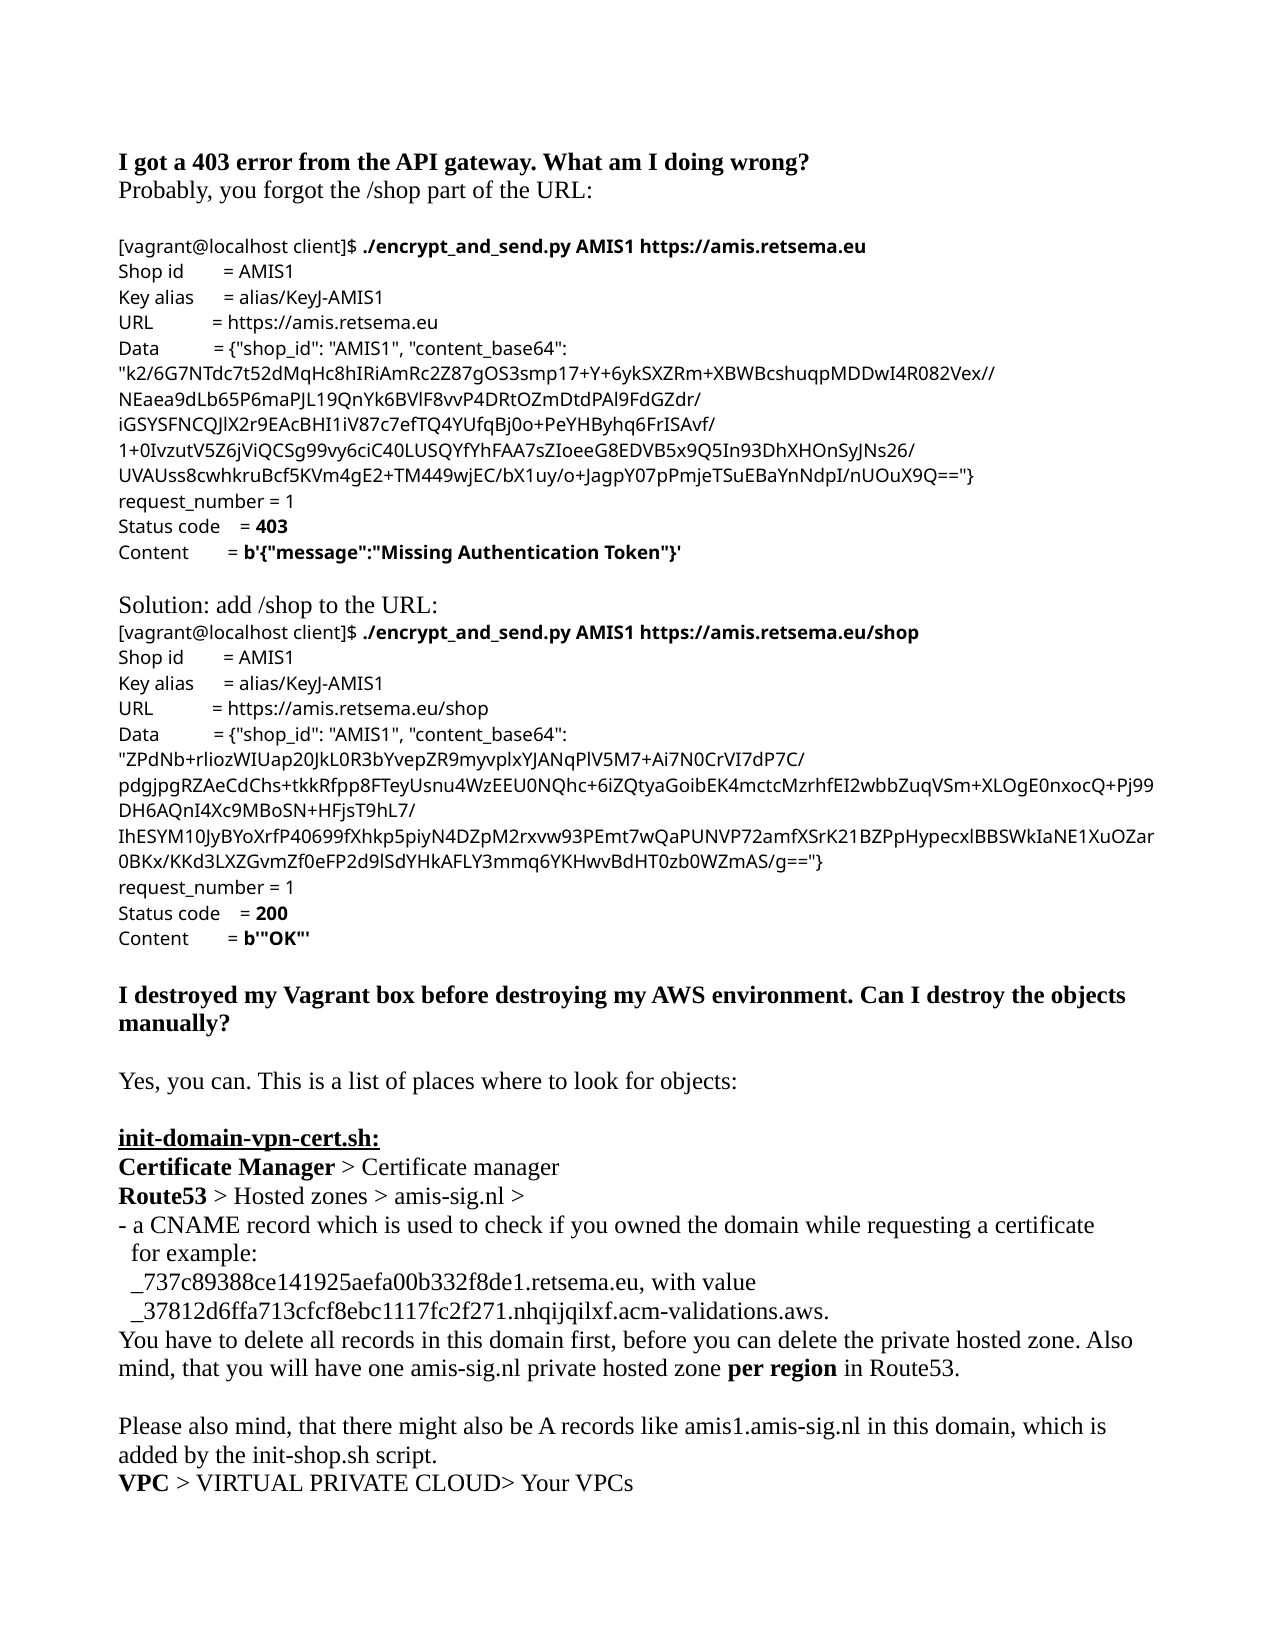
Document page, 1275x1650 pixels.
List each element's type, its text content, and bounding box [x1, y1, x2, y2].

text Yes, you can. This is a list of places where to look for objects: [118, 1066, 1157, 1095]
text I got a 403 error from the API gateway. What am I doing wrong? [118, 147, 1157, 176]
text Status code = 200 [118, 900, 1157, 925]
text Please also mind, that there might also be A records like amis1.amis-sig.nl in this domain, which is added by the init-shop.sh script. [118, 1411, 1157, 1468]
text Content = b'{"message":"Missing Authentication Token"}' [118, 539, 1157, 565]
text Data = {"shop_id": "AMIS1", "content_base64": "ZPdNb+rliozWIUap20JkL0R3bYvepZR9myvplxYJANqPlV5M7+Ai7N0CrVI7dP7C/pdgjpgRZAeCdChs+tkkRfpp8FTeyUsnu4WzEEU0NQhc+6iZQtyaGoibEK4mctcMzrhfEI2wbbZuqVSm+XLOgE0nxocQ+Pj99DH6AQnI4Xc9MBoSN+HFjsT9hL7/IhESYM10JyBYoXrfP40699fXhkp5piyN4DZpM2rxvw93PEmt7wQaPUNVP72amfXSrK21BZPpHypecxlBBSWkIaNE1XuOZar0BKx/KKd3LXZGvmZf0eFP2d9lSdYHkAFLY3mmq6YKHwvBdHT0zb0WZmAS/g=="} [118, 721, 1157, 874]
text You have to delete all records in this domain first, before you can delete the private hosted zone. Also mind, that you will have one amis-sig.nl private hosted zone per region in Route53. [118, 1325, 1157, 1382]
text Status code = 403 [118, 514, 1157, 539]
text I destroyed my Vagrant box before destroying my AWS environment. Can I destroy the objects manually? [118, 980, 1157, 1037]
text Data = {"shop_id": "AMIS1", "content_base64": "k2/6G7NTdc7t52dMqHc8hIRiAmRc2Z87gOS3smp17+Y+6ykSXZRm+XBWBcshuqpMDDwI4R082Vex//NEaea9dLb65P6maPJL19QnYk6BVlF8vvP4DRtOZmDtdPAl9FdGZdr/iGSYSFNCQJlX2r9EAcBHI1iV87c7efTQ4YUfqBj0o+PeYHByhq6FrISAvf/1+0IvzutV5Z6jViQCSg99vy6ciC40LUSQYfYhFAA7sZIoeeG8EDVB5x9Q5In93DhXHOnSyJNs26/UVAUss8cwhkruBcf5KVm4gE2+TM449wjEC/bX1uy/o+JagpY07pPmjeTSuEBaYnNdpI/nUOuX9Q=="} [118, 335, 1157, 488]
text [vagrant@localhost client]$ ./encrypt_and_send.py AMIS1 https://amis.retsema.eu/shop [118, 619, 1157, 645]
text Key alias = alias/KeyJ-AMIS1 [118, 670, 1157, 696]
text Certificate Manager > Certificate manager [118, 1152, 1157, 1181]
text VPC > VIRTUAL PRIVATE CLOUD> Your VPCs [118, 1468, 1157, 1497]
text Shop id = AMIS1 [118, 259, 1157, 284]
text URL = https://amis.retsema.eu [118, 310, 1157, 335]
text request_number = 1 [118, 874, 1157, 900]
text request_number = 1 [118, 488, 1157, 514]
text for example: [118, 1238, 1157, 1267]
text Solution: add /shop to the URL: [118, 590, 1157, 619]
text Content = b'"OK"' [118, 925, 1157, 951]
text _37812d6ffa713cfcf8ebc1117fc2f271.nhqijqilxf.acm-validations.aws. [118, 1296, 1157, 1325]
text - a CNAME record which is used to check if you owned the domain while requesting a certificate [118, 1210, 1157, 1238]
text Key alias = alias/KeyJ-AMIS1 [118, 284, 1157, 310]
text Route53 > Hosted zones > amis-sig.nl > [118, 1181, 1157, 1210]
text _737c89388ce141925aefa00b332f8de1.retsema.eu, with value [118, 1267, 1157, 1296]
text Shop id = AMIS1 [118, 645, 1157, 670]
text URL = https://amis.retsema.eu/shop [118, 696, 1157, 721]
text Probably, you forgot the /shop part of the URL: [118, 176, 1157, 204]
text init-domain-vpn-cert.sh: [118, 1123, 1157, 1152]
text [vagrant@localhost client]$ ./encrypt_and_send.py AMIS1 https://amis.retsema.eu [118, 233, 1157, 259]
